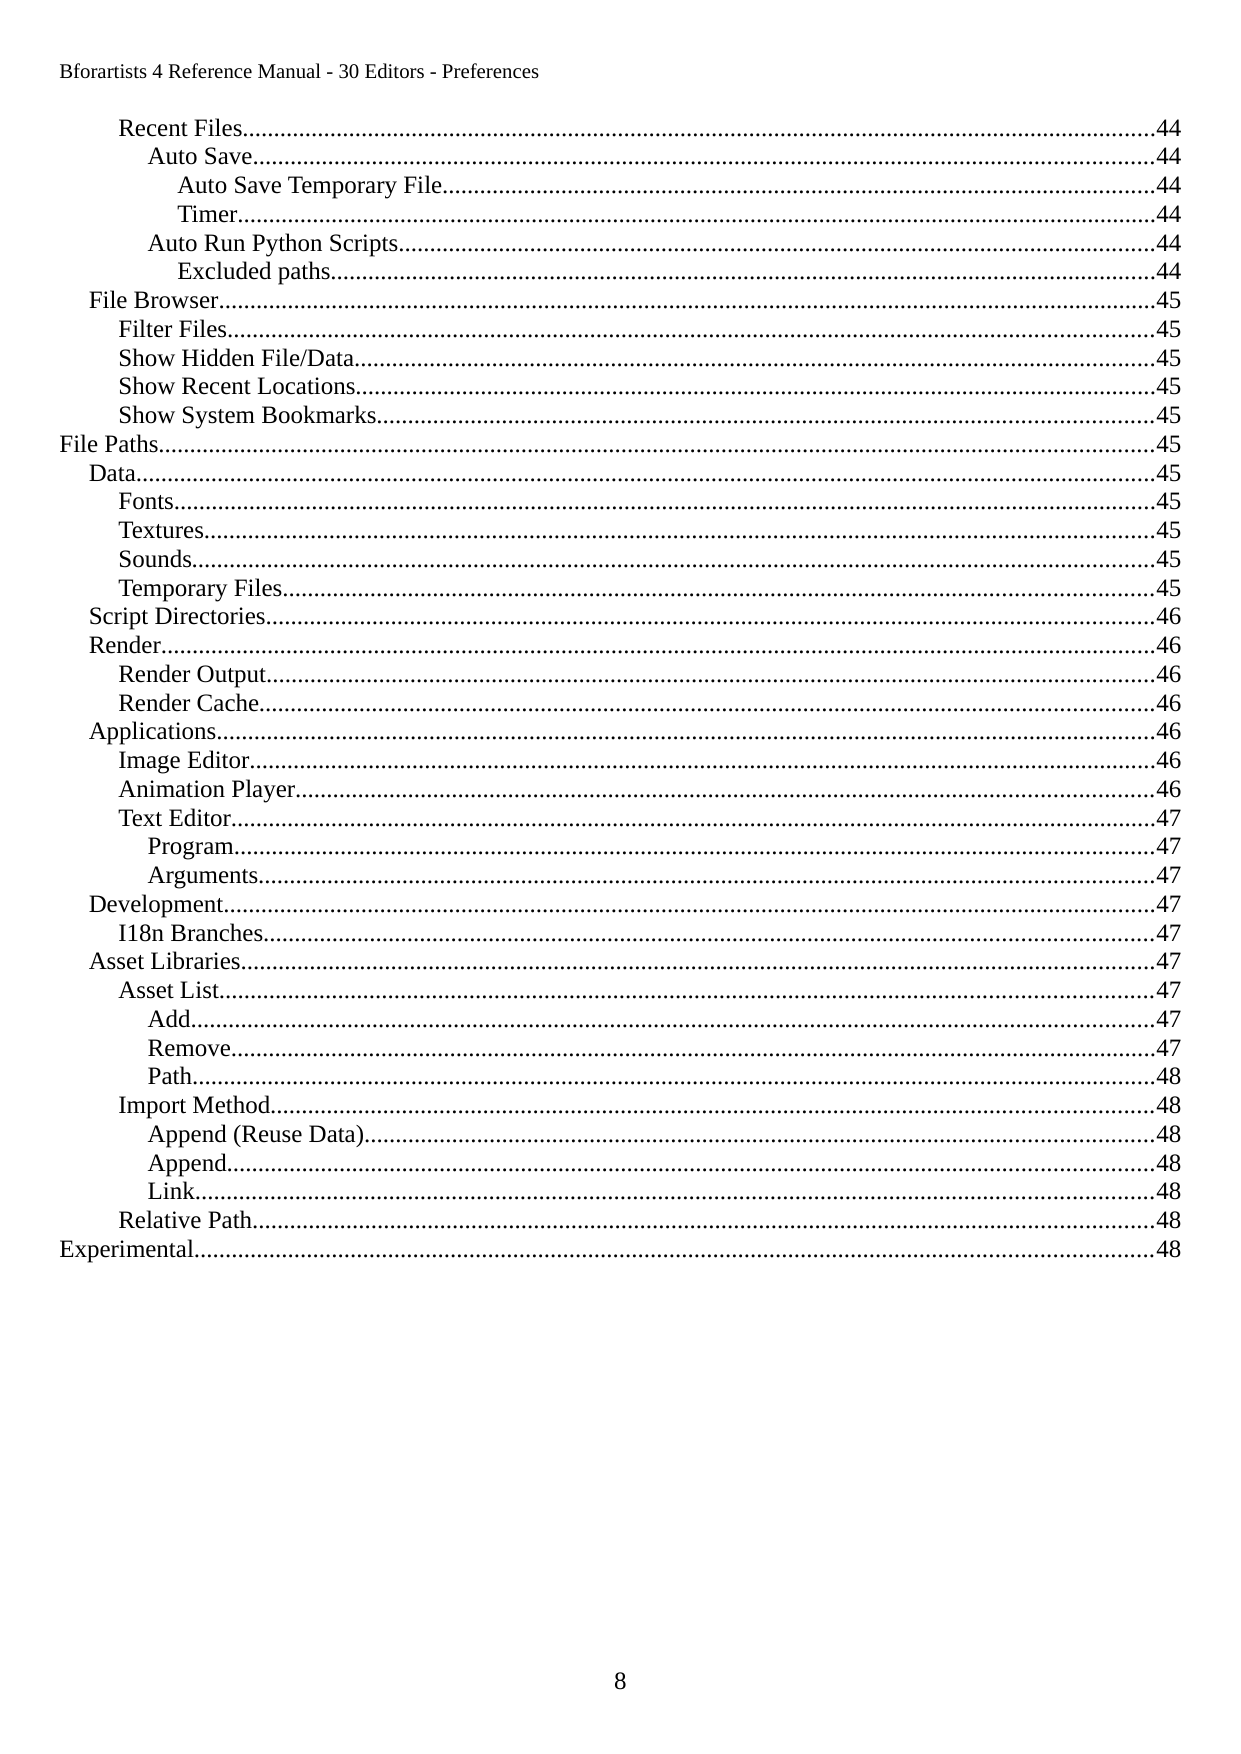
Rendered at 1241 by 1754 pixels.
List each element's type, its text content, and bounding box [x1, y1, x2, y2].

text File Paths 45 [59, 429, 1181, 458]
text Path 48 [147, 1061, 1181, 1090]
text Development 47 [88, 889, 1181, 918]
text Temporary Files 45 [118, 573, 1181, 601]
text Textures 45 [118, 515, 1181, 544]
text Sounds 45 [118, 544, 1181, 573]
text Add 47 [147, 1004, 1181, 1033]
text Auto Save 44 [147, 141, 1181, 170]
text Text Editor 47 [118, 803, 1181, 831]
text Show Hidden File/Data 45 [118, 343, 1181, 371]
text Recent Files 44 [118, 113, 1181, 141]
text Script Directories 46 [88, 601, 1181, 630]
text I18n Branches 47 [118, 918, 1181, 946]
text Remove 47 [147, 1033, 1181, 1061]
text Image Editor 46 [118, 745, 1181, 774]
text Asset Libraries 47 [88, 946, 1181, 975]
text Link 48 [147, 1176, 1181, 1205]
text Render Cache 46 [118, 688, 1181, 716]
text Asset List 47 [118, 975, 1181, 1004]
text File Browser 45 [88, 285, 1181, 314]
text Auto Save Temporary File 44 [177, 170, 1181, 199]
text Append (Reuse Data) 48 [147, 1119, 1181, 1148]
text Filter Files 45 [118, 314, 1181, 343]
text Show System Bookmarks 45 [118, 400, 1181, 429]
text Animation Player 46 [118, 774, 1181, 803]
text Show Recent Locations 45 [118, 371, 1181, 400]
text Append 48 [147, 1148, 1181, 1176]
text Timer 44 [177, 199, 1181, 228]
text Import Method 48 [118, 1090, 1181, 1119]
text Excluded paths 44 [177, 256, 1181, 285]
text Render Output 46 [118, 659, 1181, 688]
text Data 45 [88, 458, 1181, 486]
text Auto Run Python Scripts 44 [147, 228, 1181, 256]
text Relative Path 48 [118, 1205, 1181, 1234]
text Applications 46 [88, 716, 1181, 745]
text Arguments 47 [147, 860, 1181, 889]
text Experimental 48 [59, 1234, 1181, 1263]
text Program 47 [147, 831, 1181, 860]
text Render 46 [88, 630, 1181, 659]
text Fonts 45 [118, 486, 1181, 515]
